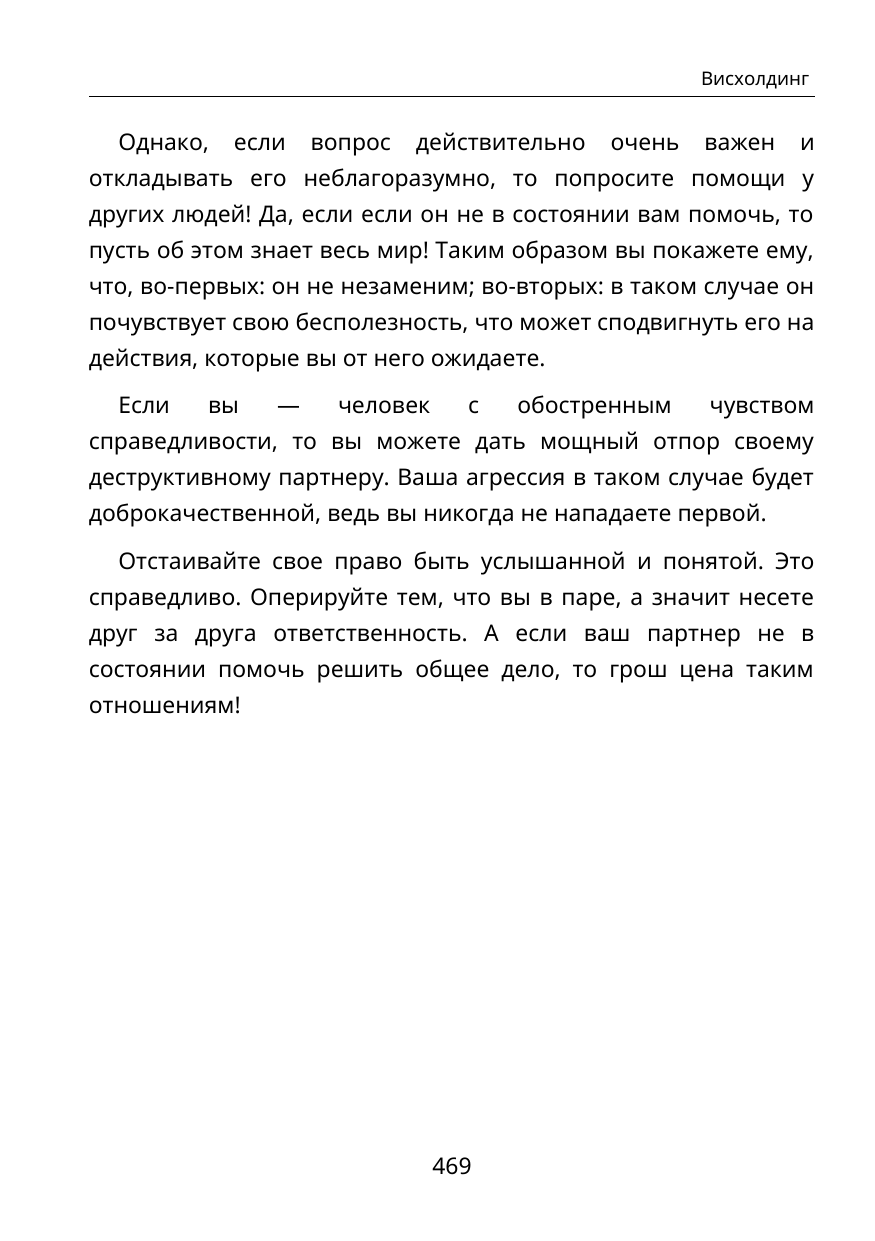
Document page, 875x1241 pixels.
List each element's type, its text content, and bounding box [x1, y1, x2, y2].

text Однако, если вопрос действительно очень важен и откладывать его неблагоразумно, то попросите помощи у других людей! Да, если если он не в состоянии вам помочь, то пусть об этом знает весь мир! Таким образом вы покажете ему, что, во-первых: он не незаменим; во-вторых: в таком случае он почувствует свою бесполезность, что может сподвигнуть его на действия, которые вы от него ожидаете. [88, 126, 815, 373]
text Если вы — человек с обостренным чувством справедливости, то вы можете дать мощный отпор своему деструктивному партнеру. Ваша агрессия в таком случае будет доброкачественной, ведь вы никогда не нападаете первой. [88, 389, 815, 528]
text Отстаивайте свое право быть услышанной и понятой. Это справедливо. Оперируйте тем, что вы в паре, а значит несете друг за друга ответственность. А если ваш партнер не в состоянии помочь решить общее дело, то грош цена таким отношениям! [88, 545, 815, 720]
